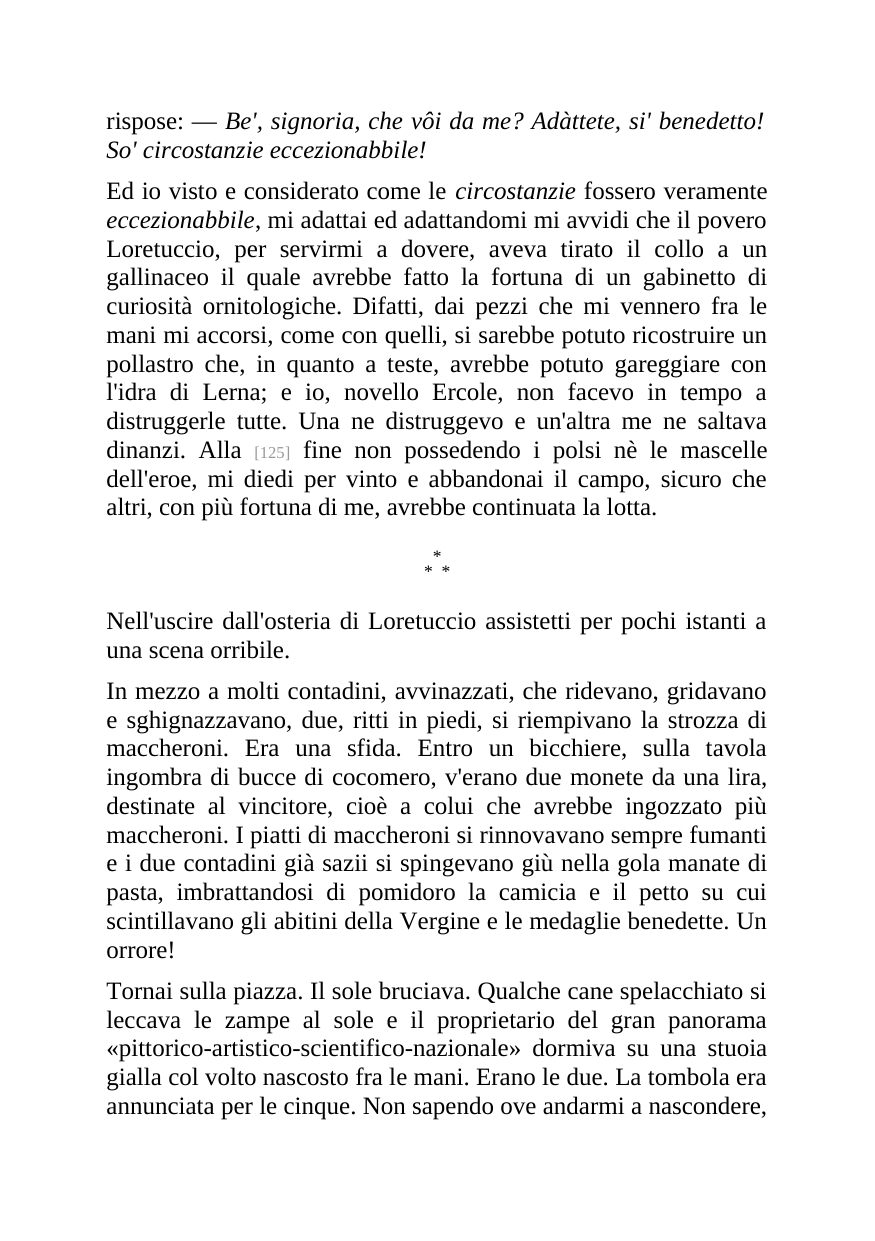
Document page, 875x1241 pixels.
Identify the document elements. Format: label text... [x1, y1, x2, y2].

text Ed io visto e considerato come le circostanzie fossero veramente eccezionabbile, mi adattai ed adattandomi mi avvidi che il povero Loretuccio, per servirmi a dovere, aveva tirato il collo a un gallinaceo il quale avrebbe fatto la fortuna di un gabinetto di curiosità ornitologiche. Difatti, dai pezzi che mi vennero fra le mani mi accorsi, come con quelli, si sarebbe potuto ricostruire un pollastro che, in quanto a teste, avrebbe potuto gareggiare con l'idra di Lerna; e io, novello Ercole, non facevo in tempo a distruggerle tutte. Una ne distruggevo e un'altra me ne saltava dinanzi. Alla [125] fine non possedendo i polsi nè le mascelle dell'eroe, mi diedi per vinto e abbandonai il campo, sicuro che altri, con più fortuna di me, avrebbe continuata la lotta. [106, 176, 768, 521]
text rispose: — Be', signoria, che vôi da me? Adàttete, si' benedetto! So' circostanzie eccezionabbile! [106, 106, 768, 164]
text Tornai sulla piazza. Il sole bruciava. Qualche cane spelacchiato si leccava le zampe al sole e il proprietario del gran panorama «pittorico-artistico-scientifico-nazionale» dormiva su una stuoia gialla col volto nascosto fra le mani. Erano le due. La tombola era annunciata per le cinque. Non sapendo ove andarmi a nascondere, [106, 976, 768, 1120]
text In mezzo a molti contadini, avvinazzati, che ridevano, gridavano e sghignazzavano, due, ritti in piedi, si riempivano la strozza di maccheroni. Era una sfida. Entro un bicchiere, sulla tavola ingombra di bucce di cocomero, v'erano due monete da una lira, destinate al vincitore, cioè a colui che avrebbe ingozzato più maccheroni. I piatti di maccheroni si rinnovavano sempre fumanti e i due contadini già sazii si spingevano giù nella gola manate di pasta, imbrattandosi di pomidoro la camicia e il petto su cui scintillavano gli abitini della Vergine e le medaglie benedette. Un orrore! [106, 676, 768, 963]
text *** [106, 546, 768, 581]
text Nell'uscire dall'osteria di Loretuccio assistetti per pochi istanti a una scena orribile. [106, 606, 768, 663]
